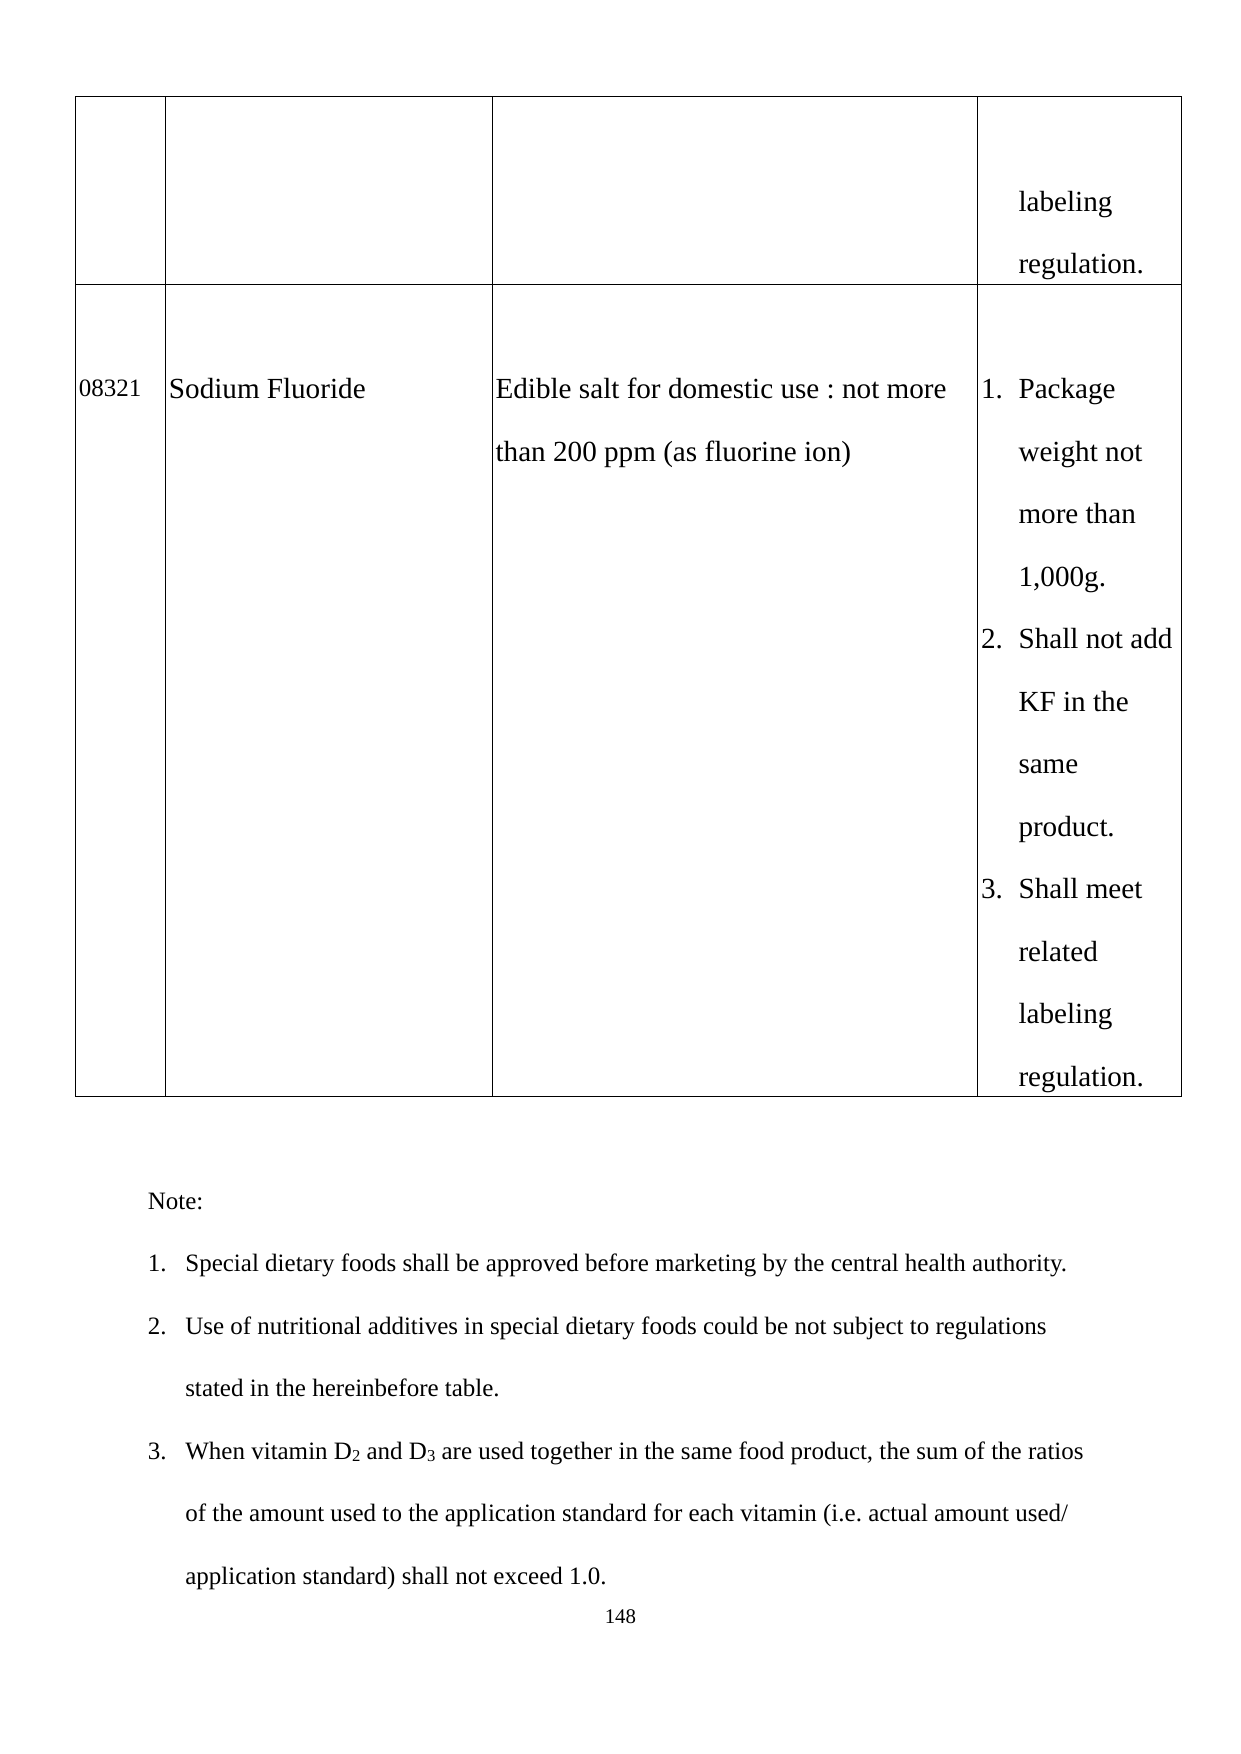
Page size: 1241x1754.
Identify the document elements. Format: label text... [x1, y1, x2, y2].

table_cell 08321 [76, 285, 165, 1096]
text 2. Use of nutritional additives in special dietary foods could be not subject to regulations stated in the hereinbefore table. [148, 1284, 1092, 1409]
table_cell labeling regulation. [978, 97, 1181, 284]
text Note: [148, 1159, 1092, 1221]
table_cell Edible salt for domestic use : not more than 200 ppm (as fluorine ion) [493, 285, 977, 1096]
text 1. Special dietary foods shall be approved before marketing by the central health authority. [148, 1221, 1092, 1284]
text 3. When vitamin D2 and D3 are used together in the same food product, the sum of the ratios of the amount used to the application standard for each vitamin (i.e. actual amount used/ application standard) shall not exceed 1.0. [148, 1409, 1092, 1596]
table_cell Sodium Fluoride [166, 285, 492, 1096]
table_cell [493, 97, 977, 284]
table_cell [76, 97, 165, 284]
table_cell Package weight not more than 1,000g. Shall not add KF in the same product. Shall meet related labeling regulation. [978, 285, 1181, 1096]
table_cell [166, 97, 492, 284]
